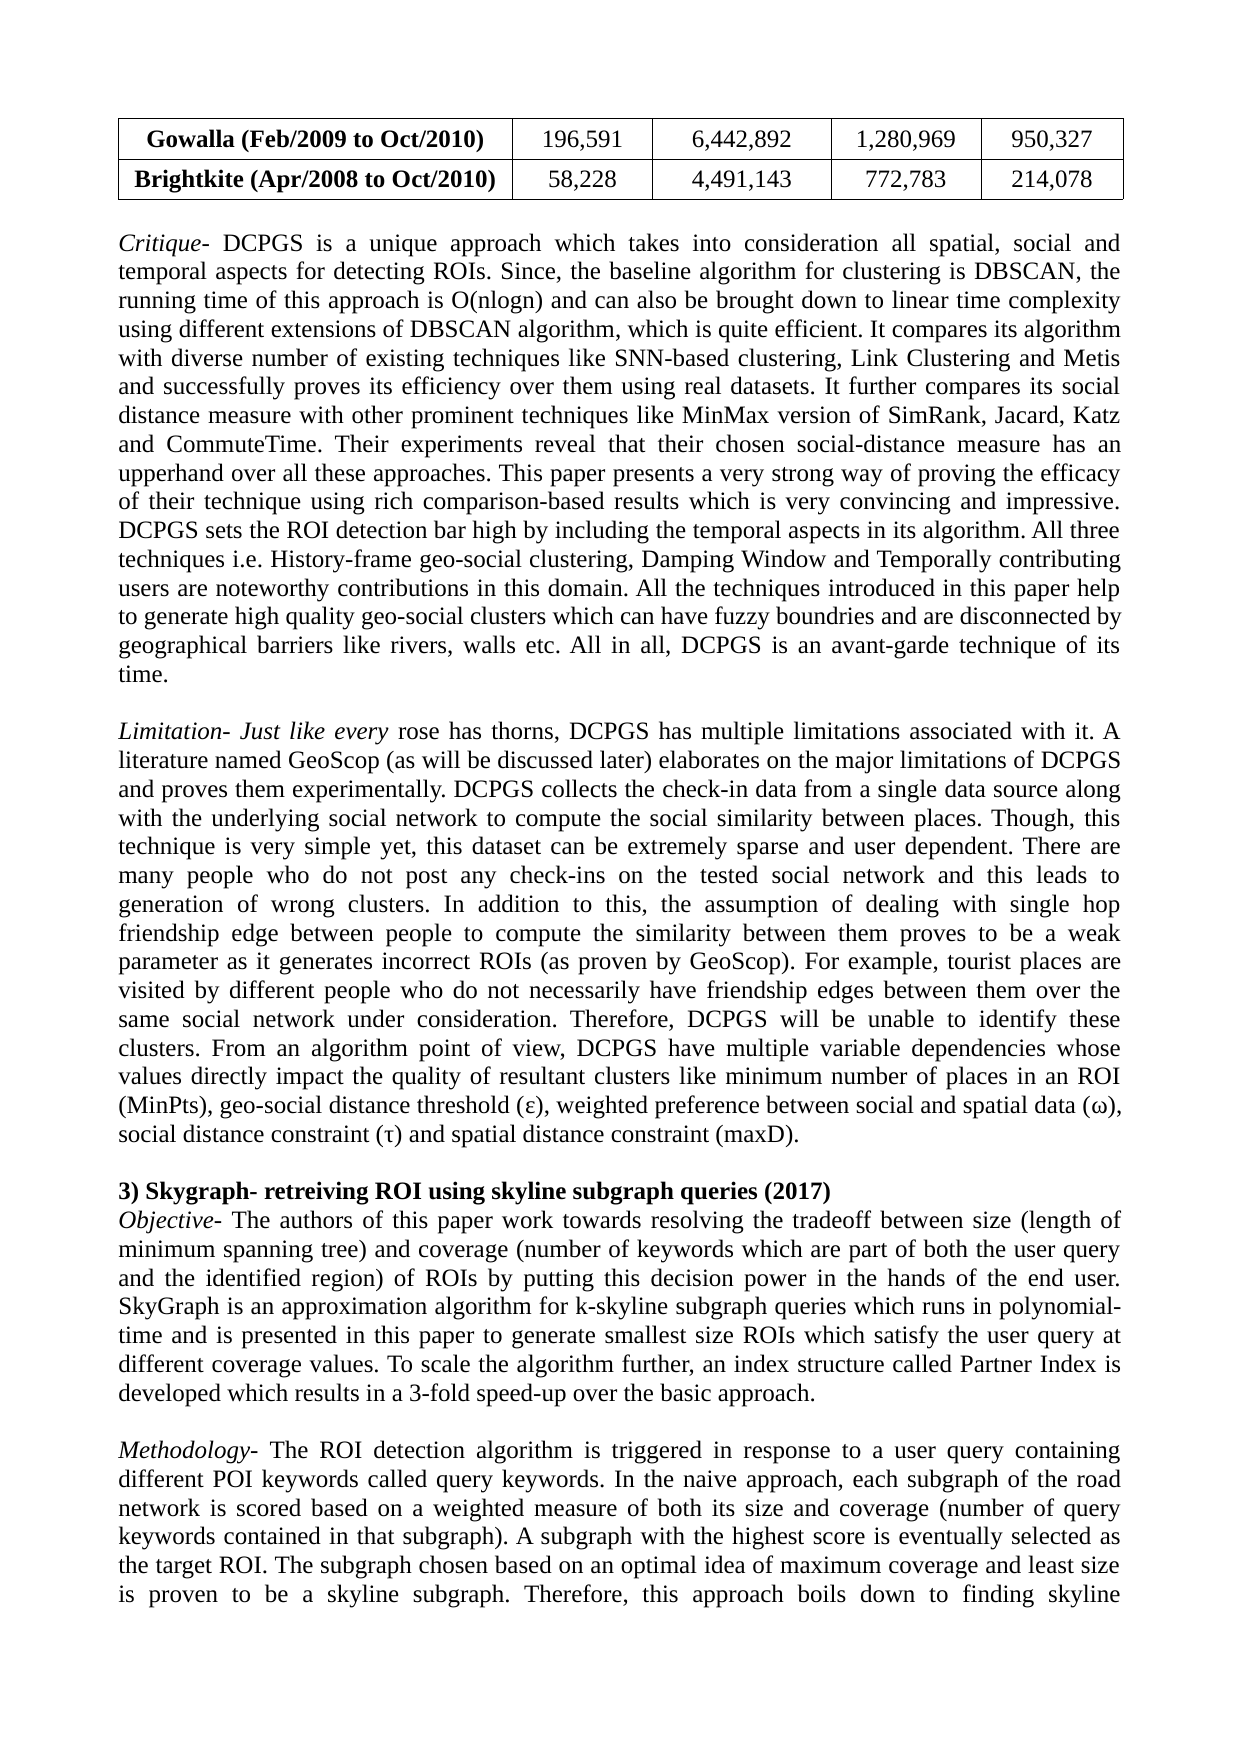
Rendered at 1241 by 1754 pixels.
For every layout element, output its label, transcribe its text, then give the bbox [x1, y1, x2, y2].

text Critique- DCPGS is a unique approach which takes into consideration all spatial, social and temporal aspects for detecting ROIs. Since, the baseline algorithm for clustering is DBSCAN, the running time of this approach is O(nlogn) and can also be brought down to linear time complexity using different extensions of DBSCAN algorithm, which is quite efficient. It compares its algorithm with diverse number of existing techniques like SNN-based clustering, Link Clustering and Metis and successfully proves its efficiency over them using real datasets. It further compares its social distance measure with other prominent techniques like MinMax version of SimRank, Jacard, Katz and CommuteTime. Their experiments reveal that their chosen social-distance measure has an upperhand over all these approaches. This paper presents a very strong way of proving the efficacy of their technique using rich comparison-based results which is very convincing and impressive. DCPGS sets the ROI detection bar high by including the temporal aspects in its algorithm. All three techniques i.e. History-frame geo-social clustering, Damping Window and Temporally contributing users are noteworthy contributions in this domain. All the techniques introduced in this paper help to generate high quality geo-social clusters which can have fuzzy boundries and are disconnected by geographical barriers like rivers, walls etc. All in all, DCPGS is an avant-garde technique of its time. [118, 228, 1122, 688]
table_cell 1,280,969 [832, 119, 981, 158]
table_cell 950,327 [982, 119, 1123, 158]
table_cell 196,591 [513, 119, 652, 158]
text 3) Skygraph- retreiving ROI using skyline subgraph queries (2017) [118, 1176, 1122, 1205]
table_cell Gowalla (Feb/2009 to Oct/2010) [119, 119, 512, 158]
table_cell 4,491,143 [653, 160, 831, 199]
text Methodology- The ROI detection algorithm is triggered in response to a user query containing different POI keywords called query keywords. In the naive approach, each subgraph of the road network is scored based on a weighted measure of both its size and coverage (number of query keywords contained in that subgraph). A subgraph with the highest score is eventually selected as the target ROI. The subgraph chosen based on an optimal idea of maximum coverage and least size is proven to be a skyline subgraph. Therefore, this approach boils down to finding skyline [118, 1435, 1122, 1608]
text Limitation- Just like every rose has thorns, DCPGS has multiple limitations associated with it. A literature named GeoScop (as will be discussed later) elaborates on the major limitations of DCPGS and proves them experimentally. DCPGS collects the check-in data from a single data source along with the underlying social network to compute the social similarity between places. Though, this technique is very simple yet, this dataset can be extremely sparse and user dependent. There are many people who do not post any check-ins on the tested social network and this leads to generation of wrong clusters. In addition to this, the assumption of dealing with single hop friendship edge between people to compute the similarity between them proves to be a weak parameter as it generates incorrect ROIs (as proven by GeoScop). For example, tourist places are visited by different people who do not necessarily have friendship edges between them over the same social network under consideration. Therefore, DCPGS will be unable to identify these clusters. From an algorithm point of view, DCPGS have multiple variable dependencies whose values directly impact the quality of resultant clusters like minimum number of places in an ROI (MinPts), geo-social distance threshold (ε), weighted preference between social and spatial data (ω), social distance constraint (τ) and spatial distance constraint (maxD). [118, 716, 1122, 1148]
text Objective- The authors of this paper work towards resolving the tradeoff between size (length of minimum spanning tree) and coverage (number of keywords which are part of both the user query and the identified region) of ROIs by putting this decision power in the hands of the end user. SkyGraph is an approximation algorithm for k-skyline subgraph queries which runs in polynomial-time and is presented in this paper to generate smallest size ROIs which satisfy the user query at different coverage values. To scale the algorithm further, an index structure called Partner Index is developed which results in a 3-fold speed-up over the basic approach. [118, 1205, 1122, 1406]
table_cell 214,078 [982, 160, 1123, 199]
table_cell 772,783 [832, 160, 981, 199]
table_cell 58,228 [513, 160, 652, 199]
table_cell Brightkite (Apr/2008 to Oct/2010) [119, 160, 512, 199]
table_cell 6,442,892 [653, 119, 831, 158]
